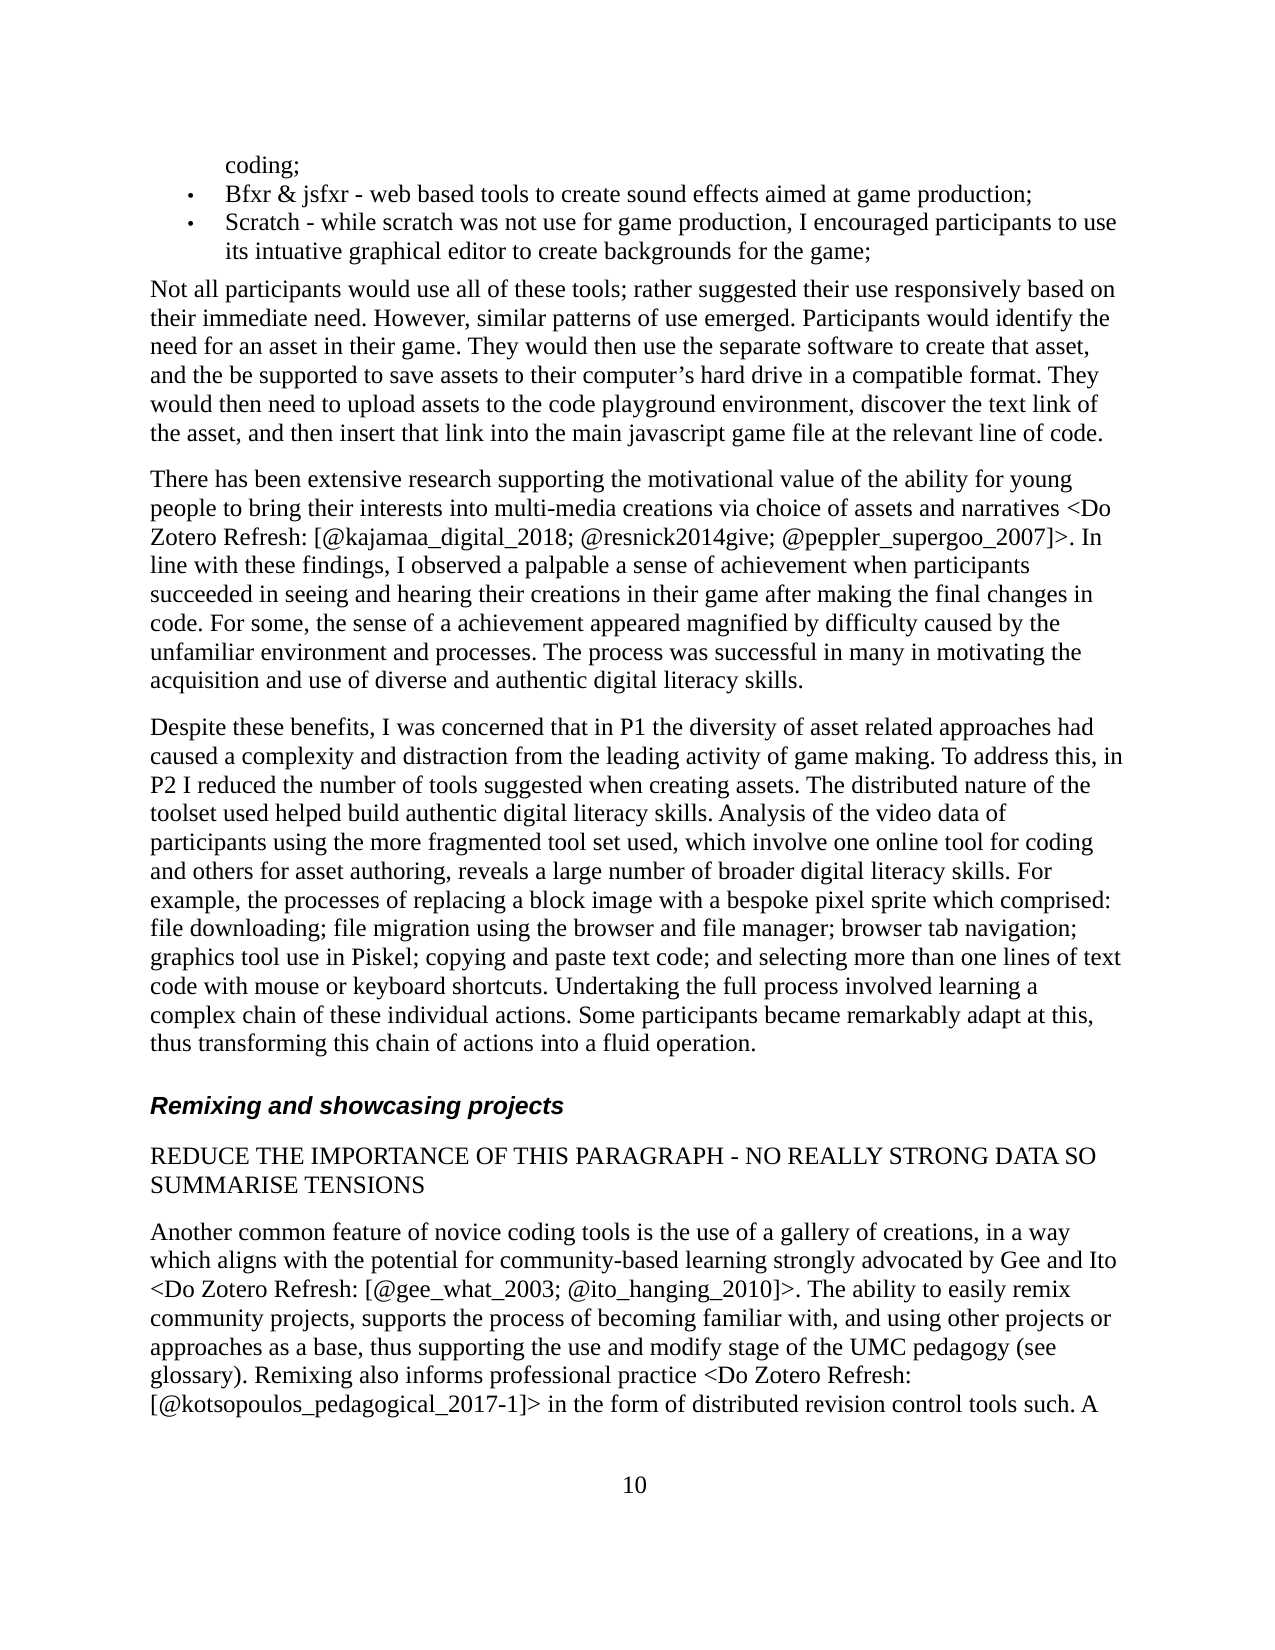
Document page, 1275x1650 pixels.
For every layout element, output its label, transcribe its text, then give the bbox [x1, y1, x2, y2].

list coding; [187, 150, 1125, 179]
text Another common feature of novice coding tools is the use of a gallery of creations, in a way which aligns with the potential for community-based learning strongly advocated by Gee and Ito <Do Zotero Refresh: [@gee_what_2003; @ito_hanging_2010]>. The ability to easily remix community projects, supports the process of becoming familiar with, and using other projects or approaches as a base, thus supporting the use and modify stage of the UMC pedagogy (see glossary). Remixing also informs professional practice <Do Zotero Refresh: [@kotsopoulos_pedagogical_2017-1]> in the form of distributed revision control tools such. A [150, 1217, 1125, 1418]
list Bfxr & jsfxr - web based tools to create sound effects aimed at game production; [187, 179, 1125, 207]
list Scratch - while scratch was not use for game production, I encouraged participants to use its intuative graphical editor to create backgrounds for the game; [187, 207, 1125, 265]
text Not all participants would use all of these tools; rather suggested their use responsively based on their immediate need. However, similar patterns of use emerged. Participants would identify the need for an asset in their game. They would then use the separate software to create that asset, and the be supported to save assets to their computer’s hard drive in a compatible format. They would then need to upload assets to the code playground environment, discover the text link of the asset, and then insert that link into the main javascript game file at the relevant line of code. [150, 274, 1125, 446]
text There has been extensive research supporting the motivational value of the ability for young people to bring their interests into multi-media creations via choice of assets and narratives <Do Zotero Refresh: [@kajamaa_digital_2018; @resnick2014give; @peppler_supergoo_2007]>. In line with these findings, I observed a palpable a sense of achievement when participants succeeded in seeing and hearing their creations in their game after making the final changes in code. For some, the sense of a achievement appeared magnified by difficulty caused by the unfamiliar environment and processes. The process was successful in many in motivating the acquisition and use of diverse and authentic digital literacy skills. [150, 464, 1125, 694]
subtitle Remixing and showcasing projects [150, 1091, 1125, 1120]
text REDUCE THE IMPORTANCE OF THIS PARAGRAPH - NO REALLY STRONG DATA SO SUMMARISE TENSIONS [150, 1141, 1125, 1199]
text Despite these benefits, I was concerned that in P1 the diversity of asset related approaches had caused a complexity and distraction from the leading activity of game making. To address this, in P2 I reduced the number of tools suggested when creating assets. The distributed nature of the toolset used helped build authentic digital literacy skills. Analysis of the video data of participants using the more fragmented tool set used, which involve one online tool for coding and others for asset authoring, reveals a large number of broader digital literacy skills. For example, the processes of replacing a block image with a bespoke pixel sprite which comprised: file downloading; file migration using the browser and file manager; browser tab navigation; graphics tool use in Piskel; copying and paste text code; and selecting more than one lines of text code with mouse or keyboard shortcuts. Undertaking the full process involved learning a complex chain of these individual actions. Some participants became remarkably adapt at this, thus transforming this chain of actions into a fluid operation. [150, 712, 1125, 1057]
